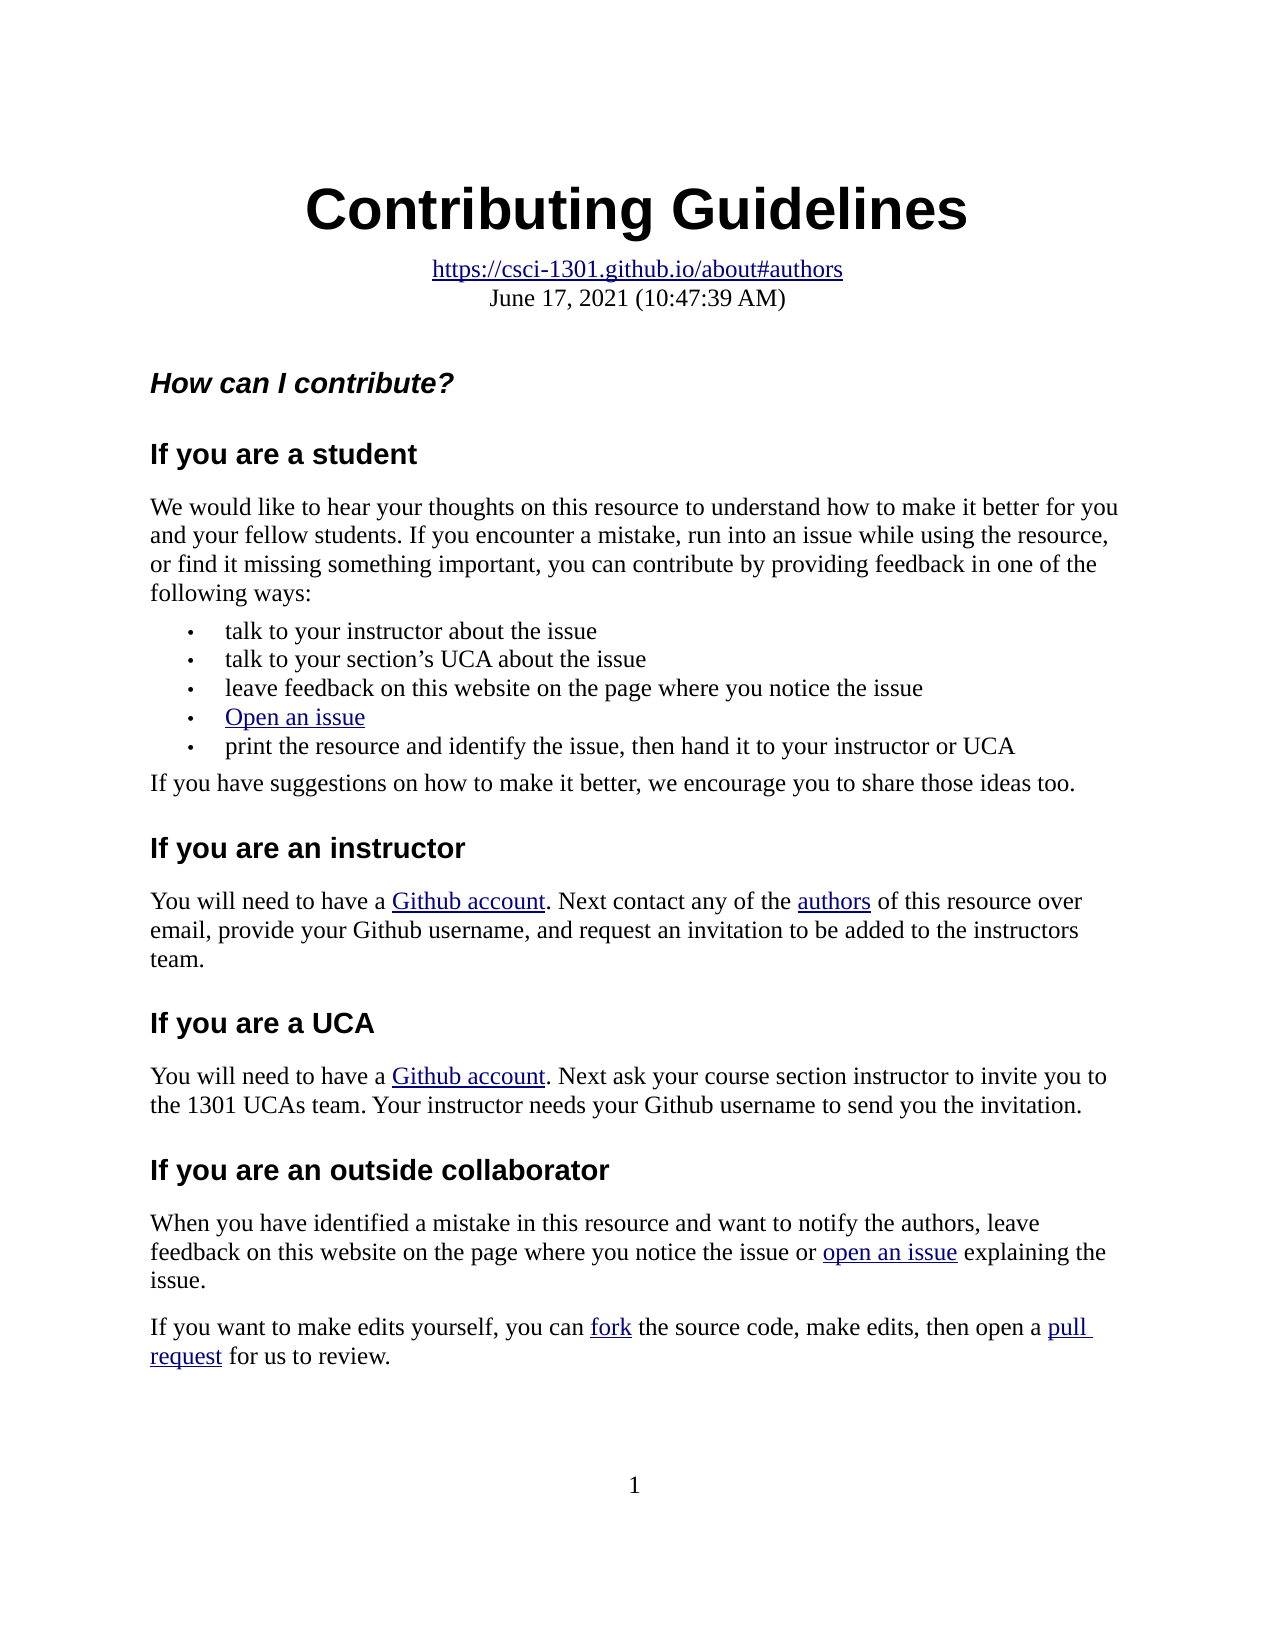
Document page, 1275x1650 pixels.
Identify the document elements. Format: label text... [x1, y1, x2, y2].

text You will need to have a Github account. Next ask your course section instructor to invite you to the 1301 UCAs team. Your instructor needs your Github username to send you the invitation. [150, 1061, 1125, 1119]
text When you have identified a mistake in this resource and want to notify the authors, leave feedback on this website on the page where you notice the issue or open an issue explaining the issue. [150, 1208, 1125, 1294]
list print the resource and identify the issue, then hand it to your instructor or UCA [187, 731, 1125, 759]
list Open an issue [187, 702, 1125, 731]
text If you want to make edits yourself, you can fork the source code, make edits, then open a pull request for us to review. [150, 1312, 1125, 1369]
text We would like to hear your thoughts on this resource to understand how to make it better for you and your fellow students. If you encounter a mistake, run into an issue while using the resource, or find it missing something important, you can contribute by providing feedback in one of the following ways: [150, 492, 1125, 607]
subtitle If you are an instructor [150, 831, 1125, 865]
list leave feedback on this website on the page where you notice the issue [187, 673, 1125, 702]
subtitle If you are an outside collaborator [150, 1153, 1125, 1186]
subtitle How can I contribute? [150, 366, 1125, 399]
text If you have suggestions on how to make it better, we encourage you to share those ideas too. [150, 768, 1125, 797]
list talk to your section’s UCA about the issue [187, 644, 1125, 673]
text You will need to have a Github account. Next contact any of the authors of this resource over email, provide your Github username, and request an invitation to be added to the instructors team. [150, 886, 1125, 972]
subtitle If you are a UCA [150, 1006, 1125, 1040]
text June 17, 2021 (10:47:39 AM) [150, 283, 1125, 312]
text https://csci-1301.github.io/about#authors [150, 254, 1125, 283]
title Contributing Guidelines [150, 175, 1125, 242]
subtitle If you are a student [150, 437, 1125, 470]
list talk to your instructor about the issue [187, 616, 1125, 644]
